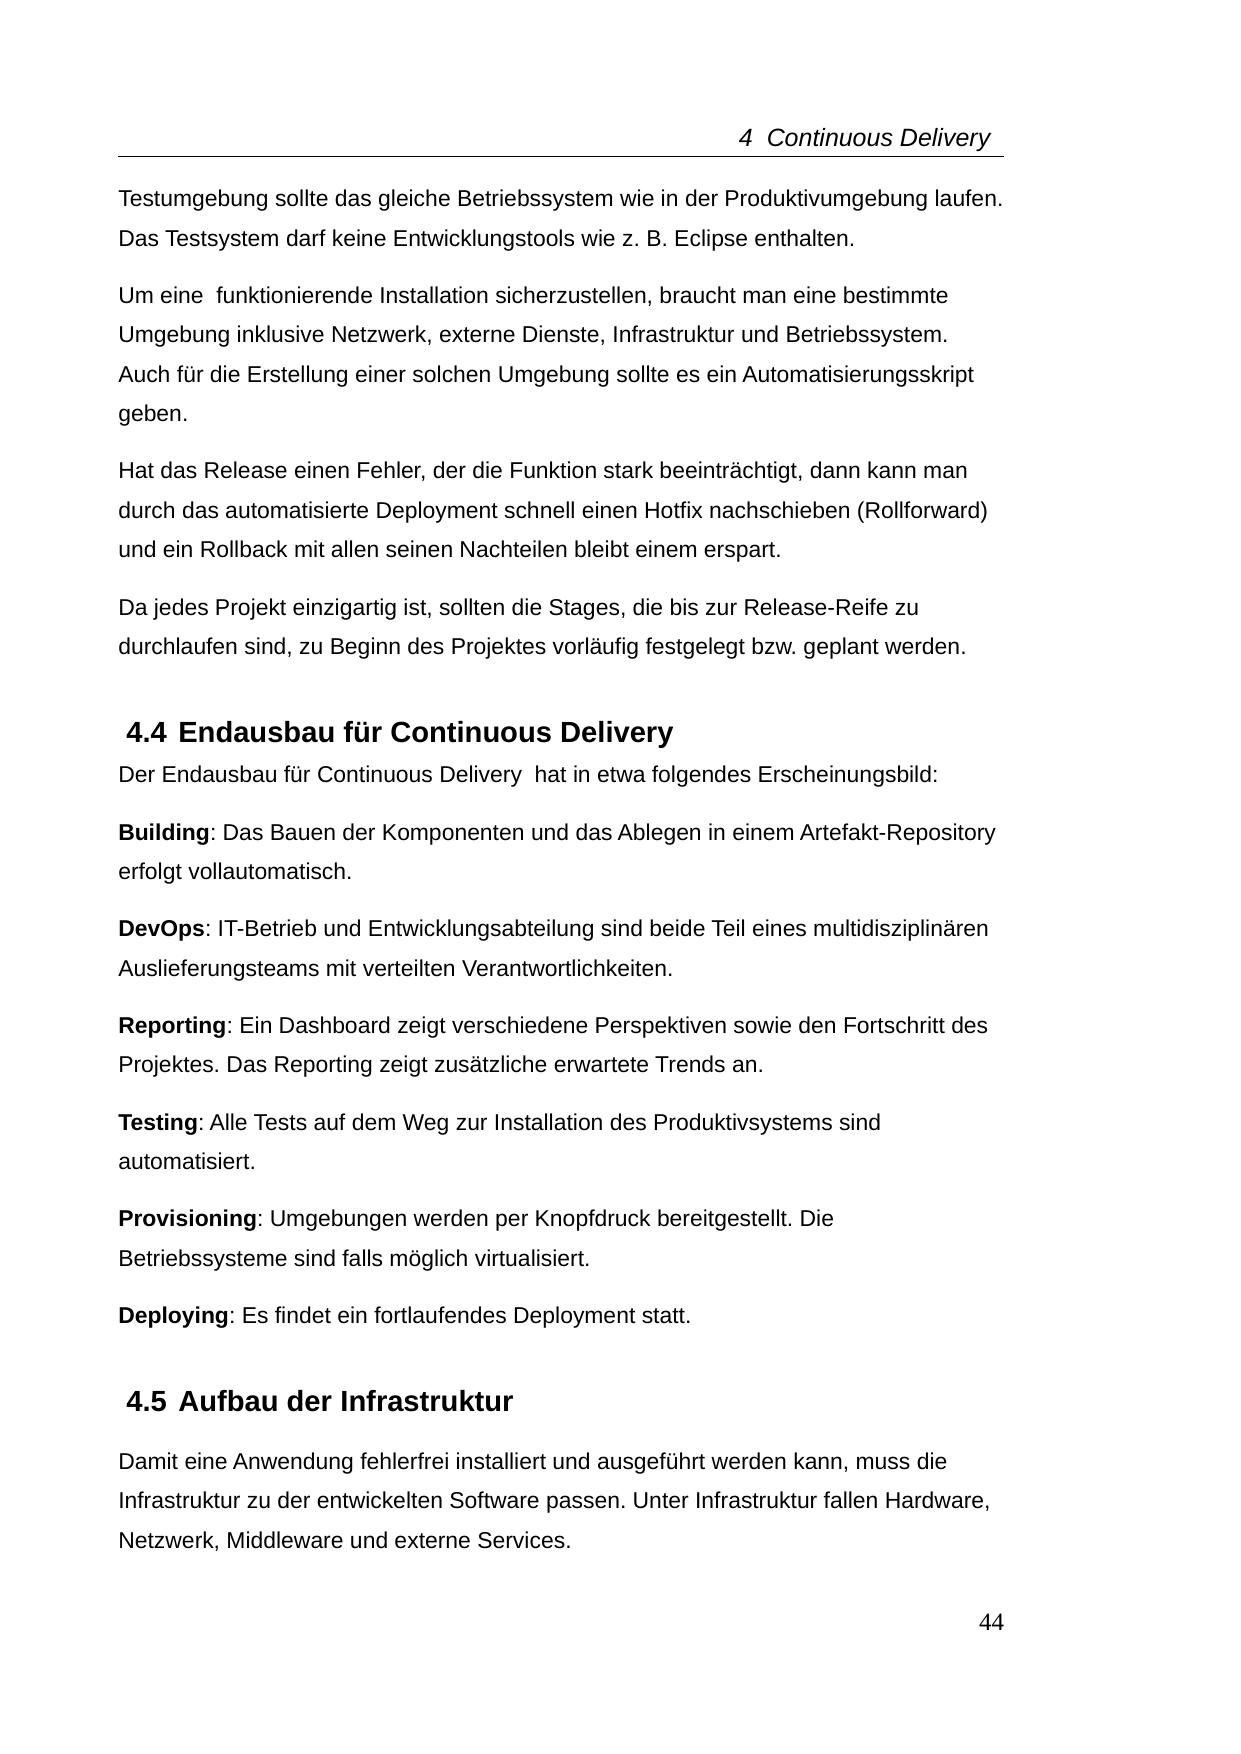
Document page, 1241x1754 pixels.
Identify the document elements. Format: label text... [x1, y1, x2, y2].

text Testing: Alle Tests auf dem Weg zur Installation des Produktivsystems sind automatisiert. [118, 1108, 1004, 1174]
text DevOps: IT-Betrieb und Entwicklungsabteilung sind beide Teil eines multidisziplinären Auslieferungsteams mit verteilten Verantwortlichkeiten. [118, 915, 1004, 981]
text Um eine funktionierende Installation sicherzustellen, braucht man eine bestimmte Umgebung inklusive Netzwerk, externe Dienste, Infrastruktur und Betriebssystem. Auch für die Erstellung einer solchen Umgebung sollte es ein Automatisierungsskript geben. [118, 282, 1004, 427]
text Damit eine Anwendung fehlerfrei installiert und ausgeführt werden kann, muss die Infrastruktur zu der entwickelten Software passen. Unter Infrastruktur fallen Hardware, Netzwerk, Middleware und externe Services. [118, 1448, 1004, 1553]
text Reporting: Ein Dashboard zeigt verschiedene Perspektiven sowie den Fortschritt des Projektes. Das Reporting zeigt zusätzliche erwartete Trends an. [118, 1012, 1004, 1078]
text Der Endausbau für Continuous Delivery hat in etwa folgendes Erscheinungsbild: [118, 761, 1004, 788]
text Deploying: Es findet ein fortlaufendes Deployment statt. [118, 1302, 1004, 1328]
text Da jedes Projekt einzigartig ist, sollten die Stages, die bis zur Release-Reife zu durchlaufen sind, zu Beginn des Projektes vorläufig festgelegt bzw. geplant werden. [118, 594, 1004, 659]
subtitle Endausbau für Continuous Delivery [118, 715, 1004, 749]
text Building: Das Bauen der Komponenten und das Ablegen in einem Artefakt-Repository erfolgt vollautomatisch. [118, 818, 1004, 884]
text Testumgebung sollte das gleiche Betriebssystem wie in der Produktivumgebung laufen. Das Testsystem darf keine Entwicklungstools wie z. B. Eclipse enthalten. [118, 185, 1004, 251]
text Hat das Release einen Fehler, der die Funktion stark beeinträchtigt, dann kann man durch das automatisierte Deployment schnell einen Hotfix nachschieben (Rollforward) und ein Rollback mit allen seinen Nachteilen bleibt einem erspart. [118, 457, 1004, 563]
text Provisioning: Umgebungen werden per Knopfdruck bereitgestellt. Die Betriebssysteme sind falls möglich virtualisiert. [118, 1205, 1004, 1271]
subtitle Aufbau der Infrastruktur [118, 1384, 1004, 1418]
